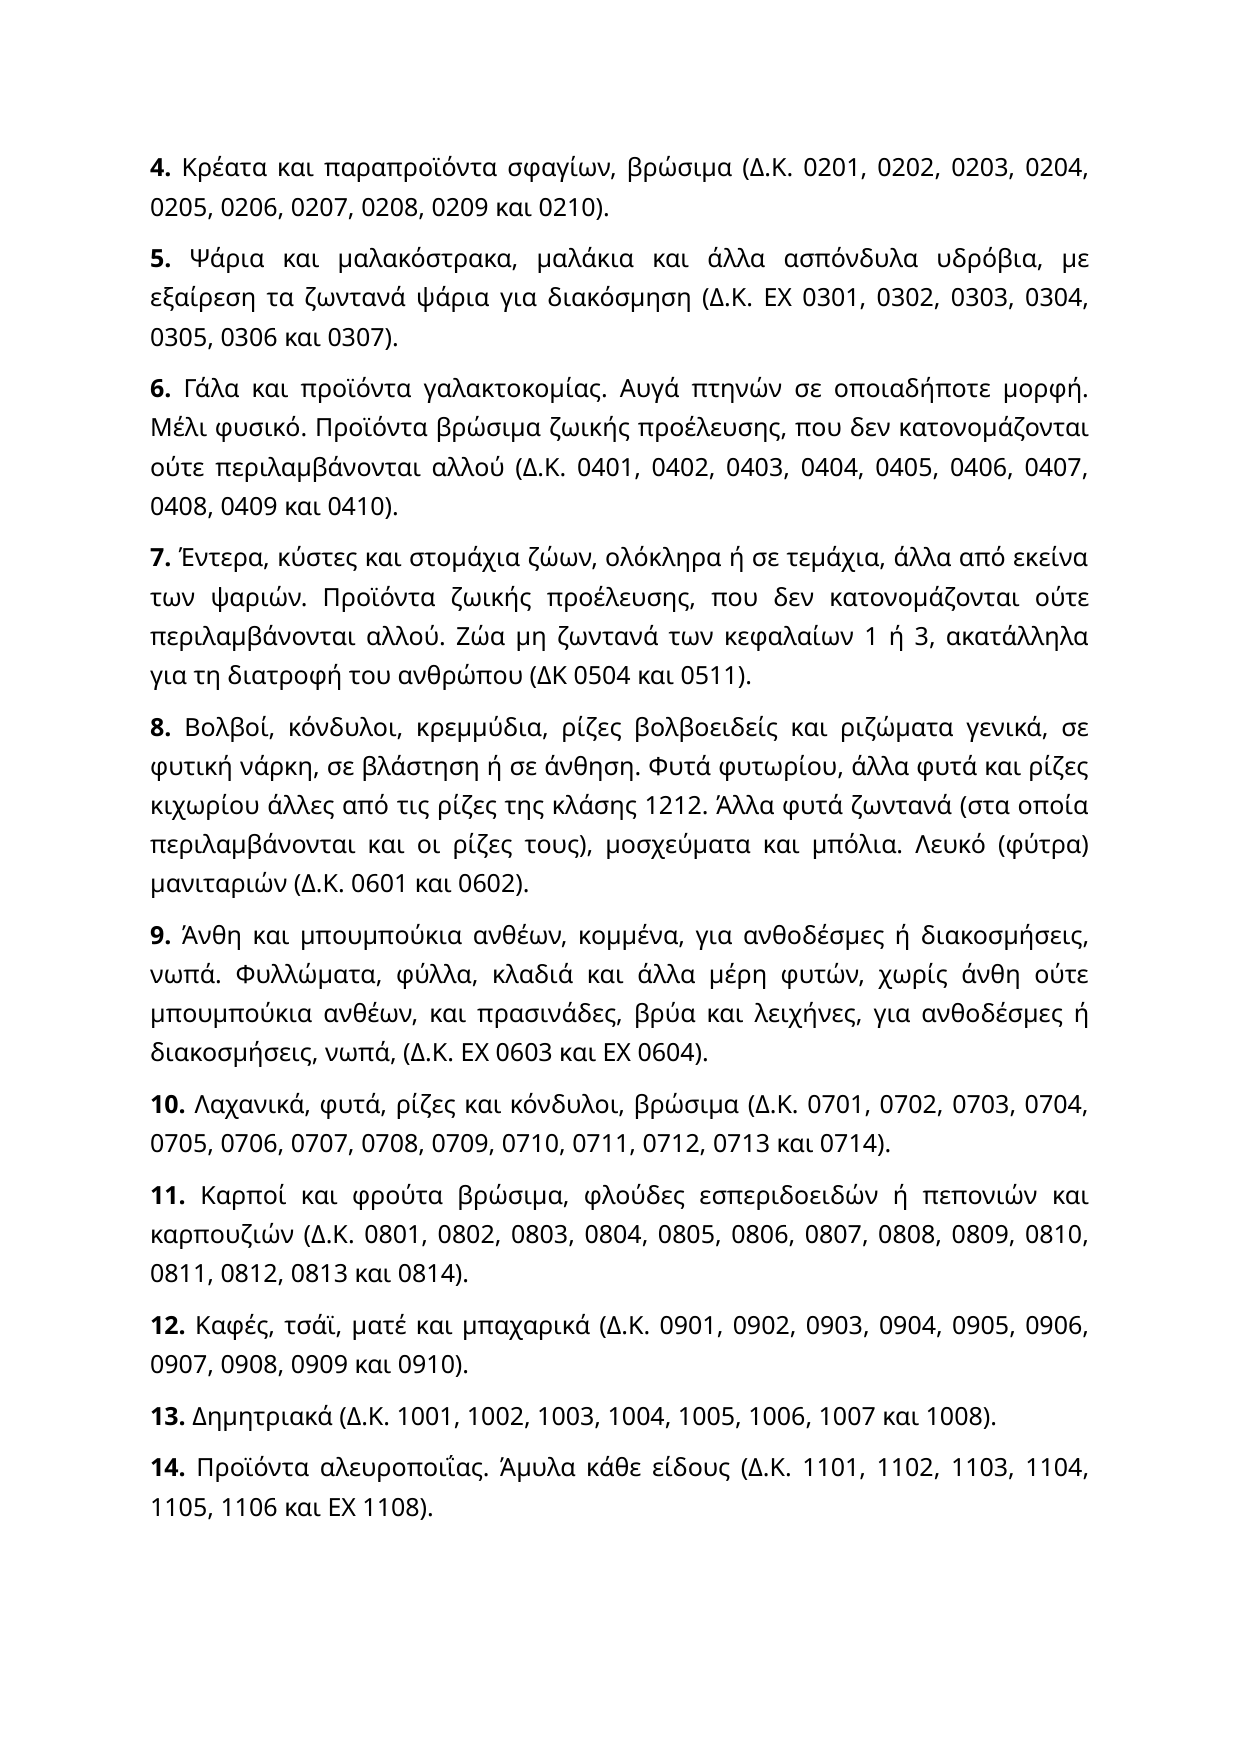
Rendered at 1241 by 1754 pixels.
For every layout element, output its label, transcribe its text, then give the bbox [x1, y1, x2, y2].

text 10. Λαχανικά, φυτά, ρίζες και κόνδυλοι, βρώσιμα (Δ.Κ. 0701, 0702, 0703, 0704, 0705, 0706, 0707, 0708, 0709, 0710, 0711, 0712, 0713 και 0714). [150, 1087, 1090, 1160]
text 4. Κρέατα και παραπροϊόντα σφαγίων, βρώσιμα (Δ.Κ. 0201, 0202, 0203, 0204, 0205, 0206, 0207, 0208, 0209 και 0210). [150, 150, 1090, 223]
text 9. Άνθη και μπουμπούκια ανθέων, κομμένα, για ανθοδέσμες ή διακοσμήσεις, νωπά. Φυλλώματα, φύλλα, κλαδιά και άλλα μέρη φυτών, χωρίς άνθη ούτε μπουμπούκια ανθέων, και πρασινάδες, βρύα και λειχήνες, για ανθοδέσμες ή διακοσμήσεις, νωπά, (Δ.Κ. ΕΧ 0603 και ΕΧ 0604). [150, 917, 1090, 1069]
text 7. Έντερα, κύστες και στομάχια ζώων, ολόκληρα ή σε τεμάχια, άλλα από εκείνα των ψαριών. Προϊόντα ζωικής προέλευσης, που δεν κατονομάζονται ούτε περιλαμβάνονται αλλού. Ζώα μη ζωντανά των κεφαλαίων 1 ή 3, ακατάλληλα για τη διατροφή του ανθρώπου (ΔΚ 0504 και 0511). [150, 540, 1090, 692]
text 11. Καρποί και φρούτα βρώσιμα, φλούδες εσπεριδοειδών ή πεπονιών και καρπουζιών (Δ.Κ. 0801, 0802, 0803, 0804, 0805, 0806, 0807, 0808, 0809, 0810, 0811, 0812, 0813 και 0814). [150, 1177, 1090, 1290]
text 6. Γάλα και προϊόντα γαλακτοκομίας. Αυγά πτηνών σε οποιαδήποτε μορφή. Μέλι φυσικό. Προϊόντα βρώσιμα ζωικής προέλευσης, που δεν κατονομάζονται ούτε περιλαμβάνονται αλλού (Δ.Κ. 0401, 0402, 0403, 0404, 0405, 0406, 0407, 0408, 0409 και 0410). [150, 371, 1090, 522]
text 5. Ψάρια και μαλακόστρακα, μαλάκια και άλλα ασπόνδυλα υδρόβια, με εξαίρεση τα ζωντανά ψάρια για διακόσμηση (Δ.Κ. ΕΧ 0301, 0302, 0303, 0304, 0305, 0306 και 0307). [150, 241, 1090, 353]
text 8. Βολβοί, κόνδυλοι, κρεμμύδια, ρίζες βολβοειδείς και ριζώματα γενικά, σε φυτική νάρκη, σε βλάστηση ή σε άνθηση. Φυτά φυτωρίου, άλλα φυτά και ρίζες κιχωρίου άλλες από τις ρίζες της κλάσης 1212. Άλλα φυτά ζωντανά (στα οποία περιλαμβάνονται και οι ρίζες τους), μοσχεύματα και μπόλια. Λευκό (φύτρα) μανιταριών (Δ.Κ. 0601 και 0602). [150, 709, 1090, 900]
text 13. Δημητριακά (Δ.Κ. 1001, 1002, 1003, 1004, 1005, 1006, 1007 και 1008). [150, 1398, 1090, 1432]
text 14. Προϊόντα αλευροποιΐας. Άμυλα κάθε είδους (Δ.Κ. 1101, 1102, 1103, 1104, 1105, 1106 και ΕΧ 1108). [150, 1450, 1090, 1523]
text 12. Καφές, τσάϊ, ματέ και μπαχαρικά (Δ.Κ. 0901, 0902, 0903, 0904, 0905, 0906, 0907, 0908, 0909 και 0910). [150, 1307, 1090, 1381]
